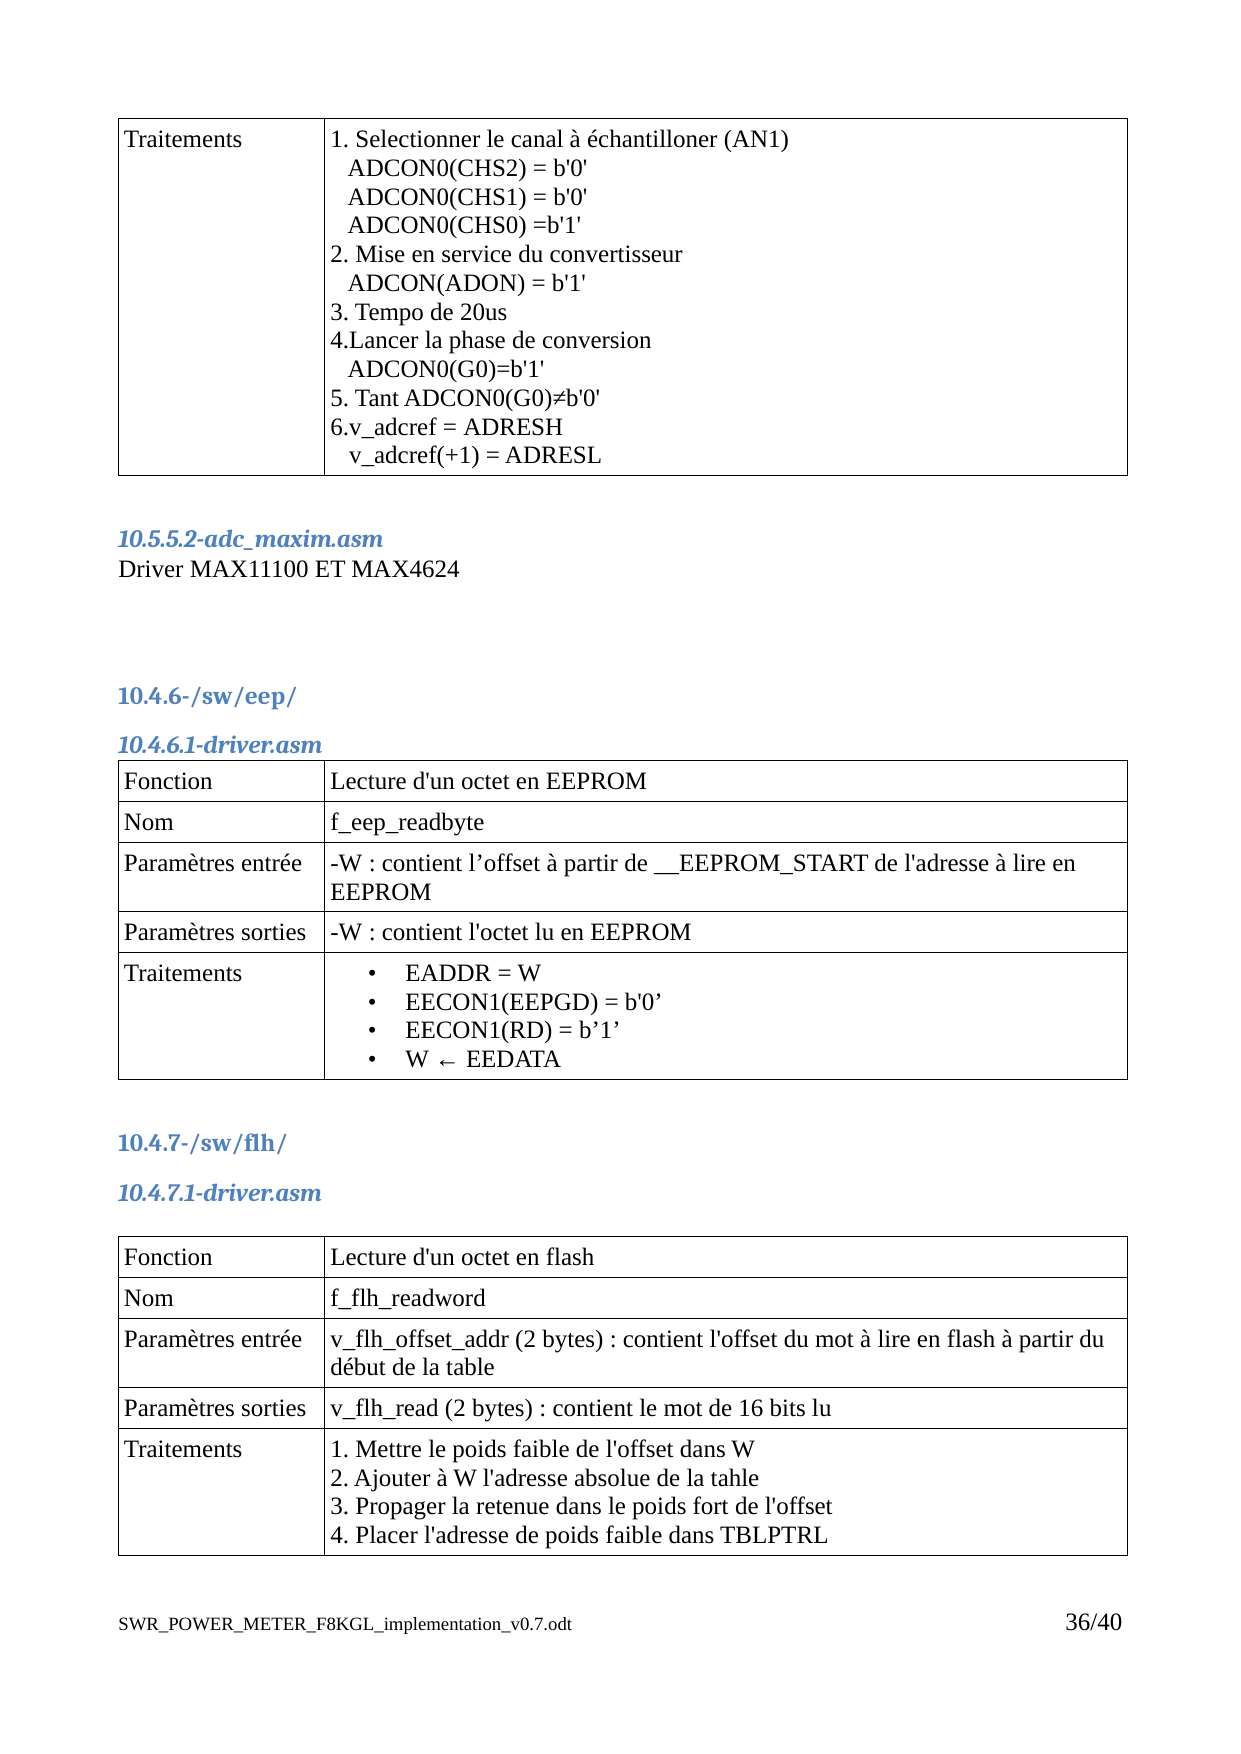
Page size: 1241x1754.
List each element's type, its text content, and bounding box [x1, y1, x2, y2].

table_cell v_flh_offset_addr (2 bytes) : contient l'offset du mot à lire en flash à partir du début de la table [325, 1319, 1127, 1387]
table_cell Traitements [119, 1429, 324, 1555]
table_cell Paramètres entrée [119, 843, 324, 911]
table_cell f_eep_readbyte [325, 802, 1127, 842]
table_cell f_flh_readword [325, 1278, 1127, 1317]
table_cell Nom [119, 1278, 324, 1317]
subtitle 10.4.6.1-driver.asm [118, 731, 1122, 760]
table_cell -W : contient l'octet lu en EEPROM [325, 912, 1127, 952]
table_cell v_flh_read (2 bytes) : contient le mot de 16 bits lu [325, 1388, 1127, 1428]
subtitle 10.5.5.2-adc_maxim.asm [118, 525, 1122, 554]
table_cell Paramètres entrée [119, 1319, 324, 1387]
subtitle 10.4.7.1-driver.asm [118, 1178, 1122, 1207]
table_cell Traitements [119, 953, 324, 1079]
table_cell -W : contient l’offset à partir de __EEPROM_START de l'adresse à lire en EEPROM [325, 843, 1127, 911]
subtitle 10.4.7-/sw/flh/ [118, 1129, 1122, 1158]
table_cell 1. Selectionner le canal à échantilloner (AN1) ADCON0(CHS2) = b'0' ADCON0(CHS1) = b'0' ADCON0(CHS0) =b'1' 2. Mise en service du convertisseur ADCON(ADON) = b'1' 3. Tempo de 20us 4.Lancer la phase de conversion ADCON0(G0)=b'1' 5. Tant ADCON0(G0)≠b'0' 6.v_adcref = ADRESH v_adcref(+1) = ADRESL [325, 119, 1127, 475]
table_cell 1. Mettre le poids faible de l'offset dans W 2. Ajouter à W l'adresse absolue de la tahle 3. Propager la retenue dans le poids fort de l'offset 4. Placer l'adresse de poids faible dans TBLPTRL [325, 1429, 1127, 1555]
table_header Fonction [119, 761, 324, 801]
text Driver MAX11100 ET MAX4624 [118, 554, 1122, 583]
table_cell Traitements [119, 119, 324, 475]
table_cell Paramètres sorties [119, 1388, 324, 1428]
table_header Lecture d'un octet en flash [325, 1237, 1127, 1277]
table_cell Paramètres sorties [119, 912, 324, 952]
subtitle 10.4.6-/sw/eep/ [118, 682, 1122, 711]
table_header Fonction [119, 1237, 324, 1277]
table_cell EADDR = W EECON1(EEPGD) = b'0’ EECON1(RD) = b’1’ W ← EEDATA [325, 953, 1127, 1079]
table_header Lecture d'un octet en EEPROM [325, 761, 1127, 801]
table_cell Nom [119, 802, 324, 842]
